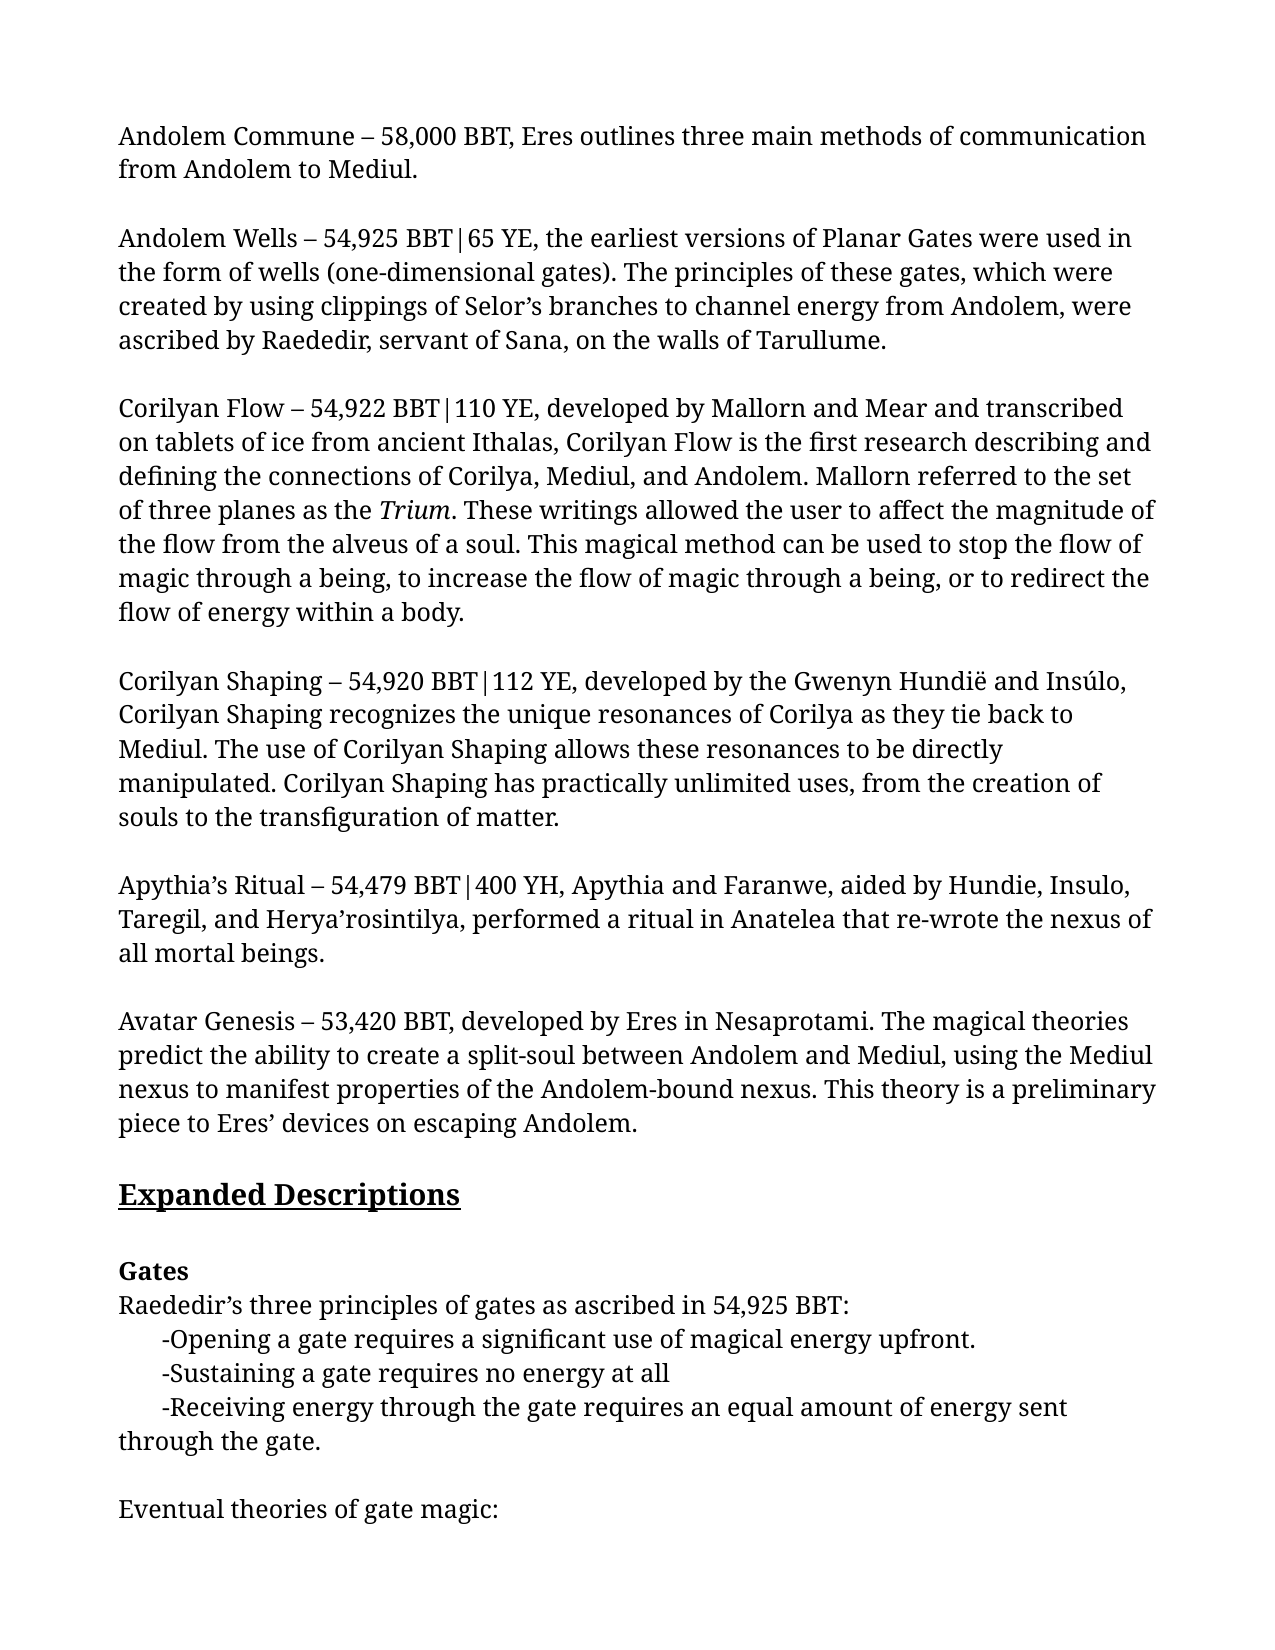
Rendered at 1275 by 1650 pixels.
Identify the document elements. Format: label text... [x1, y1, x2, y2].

text -Opening a gate requires a significant use of magical energy upfront. [118, 1322, 1157, 1356]
text Gates [118, 1253, 1157, 1287]
text Corilyan Shaping – 54,920 BBT|112 YE, developed by the Gwenyn Hundië and Insúlo, Corilyan Shaping recognizes the unique resonances of Corilya as they tie back to Mediul. The use of Corilyan Shaping allows these resonances to be directly manipulated. Corilyan Shaping has practically unlimited uses, from the creation of souls to the transfiguration of matter. [118, 663, 1157, 833]
text Andolem Commune – 58,000 BBT, Eres outlines three main methods of communication from Andolem to Mediul. [118, 118, 1157, 186]
text Expanded Descriptions [118, 1174, 1157, 1214]
text Corilyan Flow – 54,922 BBT|110 YE, developed by Mallorn and Mear and transcribed on tablets of ice from ancient Ithalas, Corilyan Flow is the first research describing and defining the connections of Corilya, Mediul, and Andolem. Mallorn referred to the set of three planes as the Trium. These writings allowed the user to affect the magnitude of the flow from the alveus of a soul. This magical method can be used to stop the flow of magic through a being, to increase the flow of magic through a being, or to redirect the flow of energy within a body. [118, 391, 1157, 629]
text Apythia’s Ritual – 54,479 BBT|400 YH, Apythia and Faranwe, aided by Hundie, Insulo, Taregil, and Herya’rosintilya, performed a ritual in Anatelea that re-wrote the nexus of all mortal beings. [118, 867, 1157, 970]
text Avatar Genesis – 53,420 BBT, developed by Eres in Nesaprotami. The magical theories predict the ability to create a split-soul between Andolem and Mediul, using the Mediul nexus to manifest properties of the Andolem-bound nexus. This theory is a preliminary piece to Eres’ devices on escaping Andolem. [118, 1004, 1157, 1140]
text Andolem Wells – 54,925 BBT|65 YE, the earliest versions of Planar Gates were used in the form of wells (one-dimensional gates). The principles of these gates, which were created by using clippings of Selor’s branches to channel energy from Andolem, were ascribed by Raededir, servant of Sana, on the walls of Tarullume. [118, 220, 1157, 357]
text Raededir’s three principles of gates as ascribed in 54,925 BBT: [118, 1287, 1157, 1322]
text -Receiving energy through the gate requires an equal amount of energy sent through the gate. [118, 1390, 1157, 1458]
text -Sustaining a gate requires no energy at all [118, 1356, 1157, 1390]
text Eventual theories of gate magic: [118, 1492, 1157, 1526]
